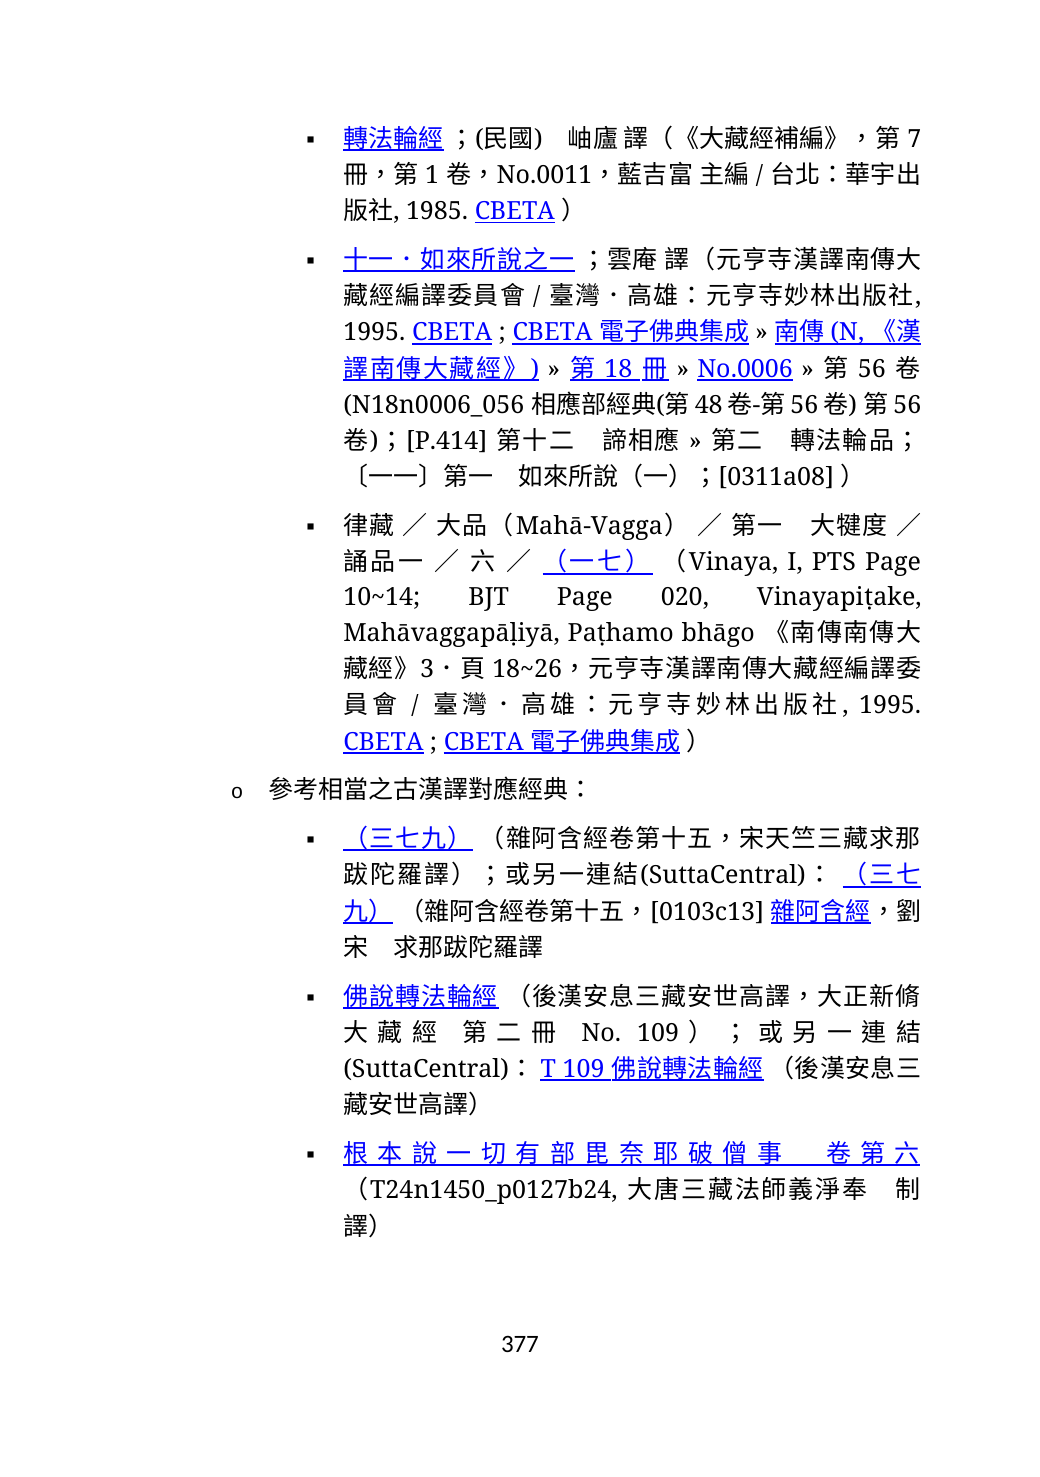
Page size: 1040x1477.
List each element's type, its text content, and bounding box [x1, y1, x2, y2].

list 律藏 ／ 大品（Mahā-Vagga） ／ 第一 大犍度 ／ 誦品一 ／ 六 ／ （一七） （Vinaya, I, PTS Page 10~14; BJT Page 020, Vinayapiṭake, Mahāvaggapāḷiyā, Paṭhamo bhāgo 《南傳南傳大藏經》3．頁 18~26，元亨寺漢譯南傳大藏經編譯委員會 / 臺灣．高雄：元亨寺妙林出版社, 1995. CBETA ; CBETA 電子佛典集成 ） [306, 506, 921, 757]
list 參考相當之古漢譯對應經典： [231, 770, 921, 806]
list （三七九） （雜阿含經卷第十五，宋天竺三藏求那跋陀羅譯）；或另一連結(SuttaCentral)： （三七九） （雜阿含經卷第十五，[0103c13] 雜阿含經，劉宋 求那跋陀羅譯 [306, 818, 921, 963]
list 根本說一切有部毘奈耶破僧事 卷第六 （T24n1450_p0127b24, 大唐三藏法師義淨奉 制譯） [306, 1133, 921, 1242]
list 佛說轉法輪經 （後漢安息三藏安世高譯，大正新脩大藏經 第二冊 No. 109）；或另一連結(SuttaCentral)： T 109 佛說轉法輪經 （後漢安息三藏安世高譯） [306, 976, 921, 1121]
list 十一．如來所說之一 ；雲庵 譯（元亨寺漢譯南傳大藏經編譯委員會 / 臺灣．高雄：元亨寺妙林出版社, 1995. CBETA ; CBETA 電子佛典集成 » 南傳 (N, 《漢譯南傳大藏經》) » 第 18 冊 » No.0006 » 第 56 卷 (N18n0006_056 相應部經典(第48卷-第56卷) 第56卷)；[P.414] 第十二 諦相應 » 第二 轉法輪品；〔一一〕第一 如來所說（一）；[0311a08] ） [306, 239, 921, 493]
list 轉法輪經 ；(民國) 岫廬 譯（《大藏經補編》，第 7 冊，第 1 卷，No.0011，藍吉富 主編 / 台北：華宇出版社, 1985. CBETA ） [306, 118, 921, 227]
